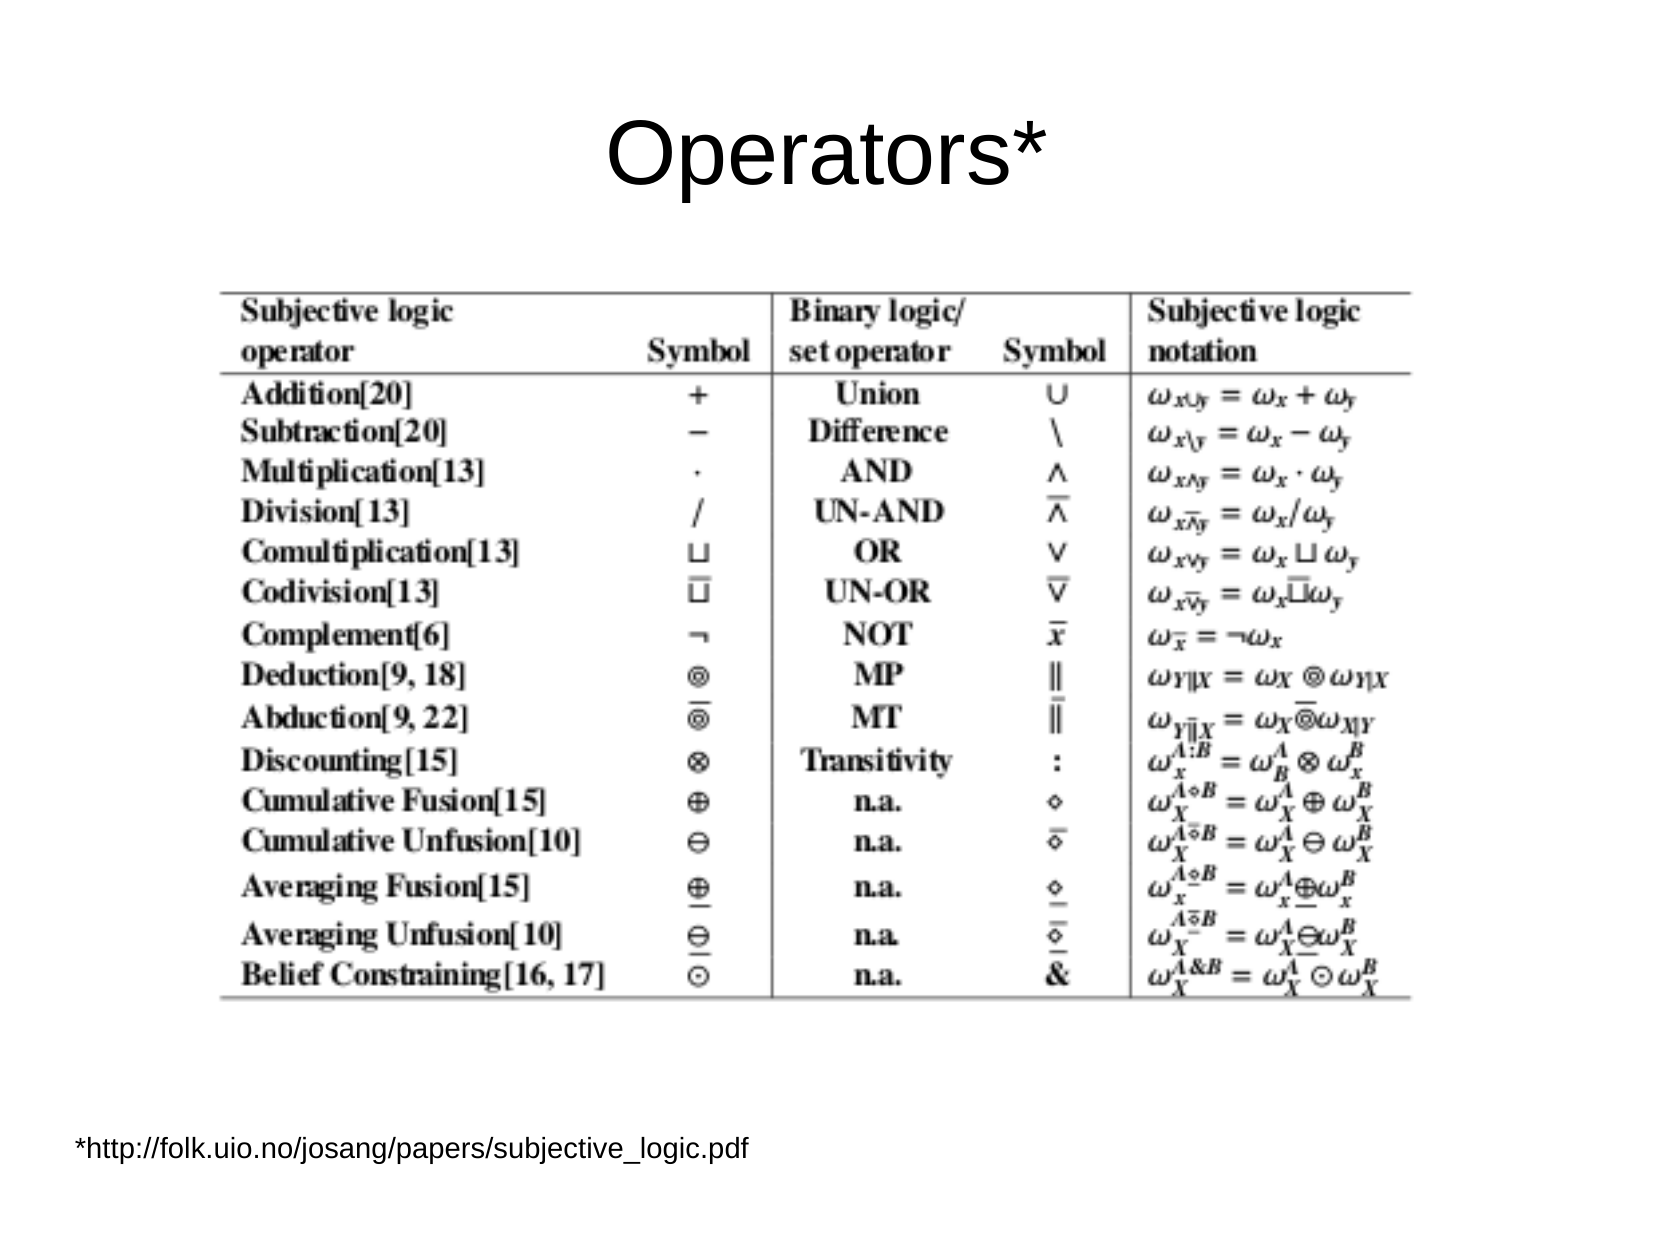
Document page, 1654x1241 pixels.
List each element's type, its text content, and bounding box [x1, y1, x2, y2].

picture [183, 290, 1470, 1010]
title Operators* [82, 49, 1571, 257]
text_box *http://folk.uio.no/josang/papers/subjective_logic.pdf [60, 1125, 765, 1173]
